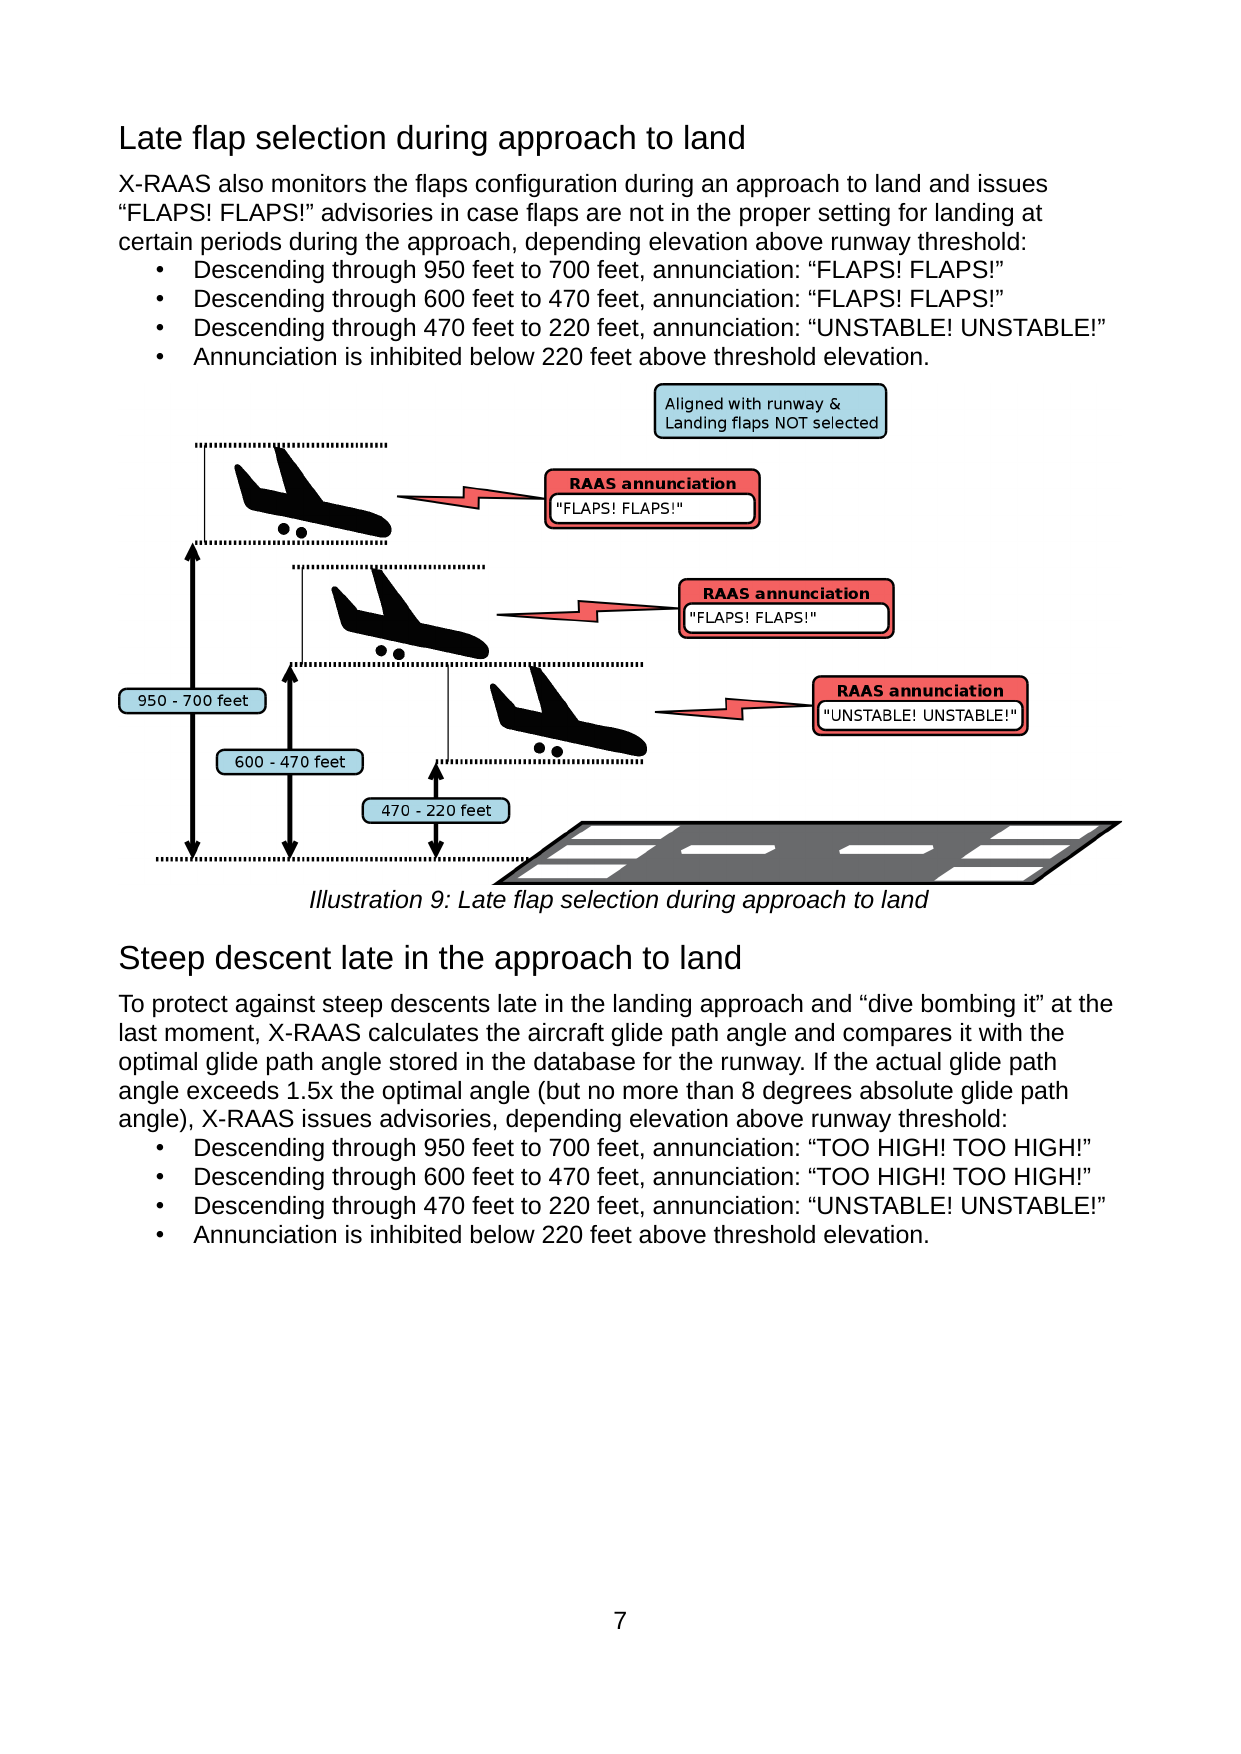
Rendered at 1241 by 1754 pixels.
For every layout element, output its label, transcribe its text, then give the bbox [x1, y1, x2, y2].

subtitle Late flap selection during approach to land [118, 118, 1122, 157]
list Descending through 600 feet to 470 feet, annunciation: “FLAPS! FLAPS!” [156, 284, 1122, 313]
list Annunciation is inhibited below 220 feet above threshold elevation. [156, 1220, 1122, 1248]
text Illustration 9: Late flap selection during approach to land [118, 885, 1122, 913]
list Descending through 600 feet to 470 feet, annunciation: “TOO HIGH! TOO HIGH!” [156, 1162, 1122, 1191]
list Descending through 470 feet to 220 feet, annunciation: “UNSTABLE! UNSTABLE!” [156, 313, 1122, 342]
list Annunciation is inhibited below 220 feet above threshold elevation. [156, 342, 1122, 371]
text To protect against steep descents late in the landing approach and “dive bombing it” at the last moment, X-RAAS calculates the aircraft glide path angle and compares it with the optimal glide path angle stored in the database for the runway. If the actual glide path angle exceeds 1.5x the optimal angle (but no more than 8 degrees absolute glide path angle), X-RAAS issues advisories, depending elevation above runway threshold: [118, 989, 1122, 1133]
list Descending through 950 feet to 700 feet, annunciation: “FLAPS! FLAPS!” [156, 255, 1122, 284]
picture [118, 383, 1123, 885]
subtitle Steep descent late in the approach to land [118, 938, 1122, 977]
list Descending through 470 feet to 220 feet, annunciation: “UNSTABLE! UNSTABLE!” [156, 1191, 1122, 1220]
list Descending through 950 feet to 700 feet, annunciation: “TOO HIGH! TOO HIGH!” [156, 1133, 1122, 1162]
text X-RAAS also monitors the flaps configuration during an approach to land and issues “FLAPS! FLAPS!” advisories in case flaps are not in the proper setting for landing at certain periods during the approach, depending elevation above runway threshold: [118, 169, 1122, 255]
